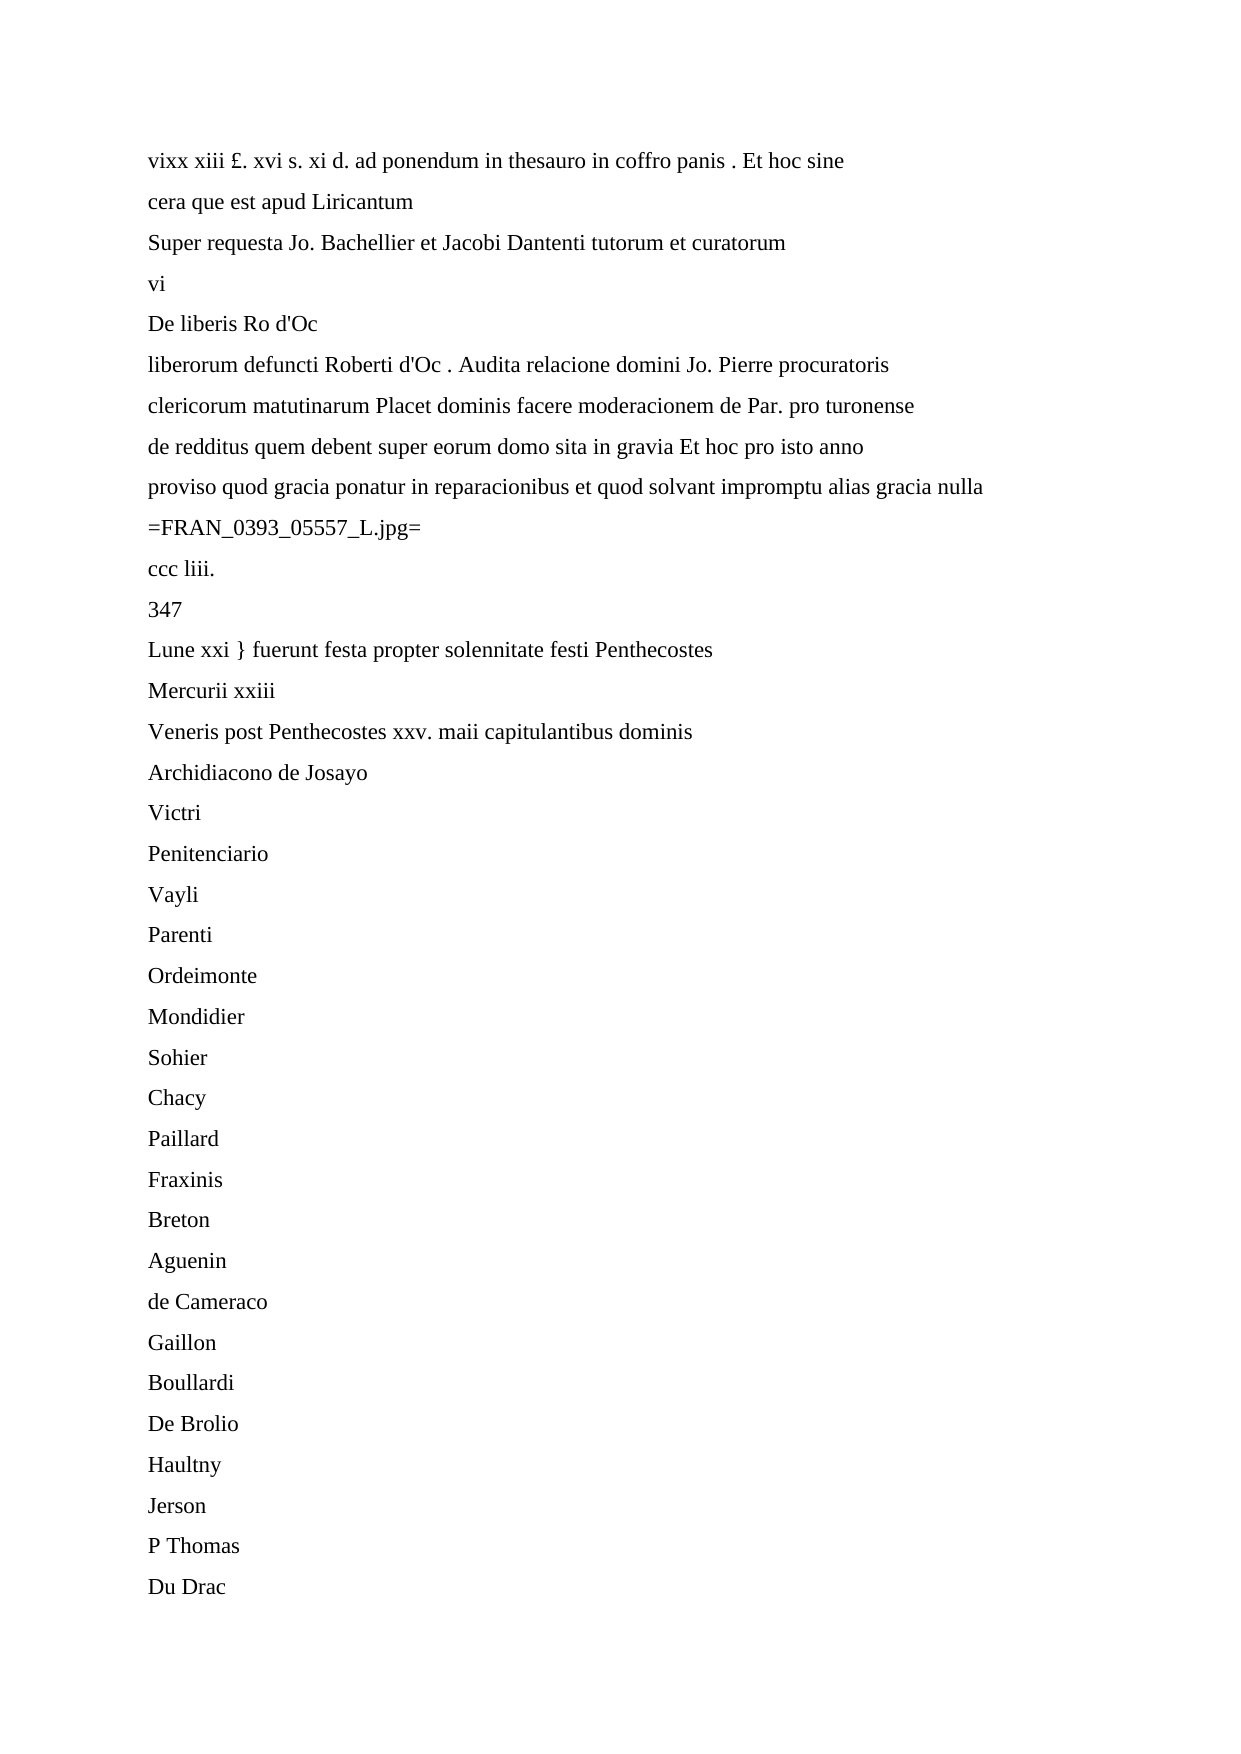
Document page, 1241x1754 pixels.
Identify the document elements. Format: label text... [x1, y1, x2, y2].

text clericorum matutinarum Placet dominis facere moderacionem de Par. pro turonense [148, 392, 1093, 418]
text Ordeimonte [148, 962, 1093, 988]
text Du Drac [148, 1573, 1093, 1599]
text Chacy [148, 1084, 1093, 1111]
text ccc liii. [148, 555, 1093, 581]
text Victri [148, 799, 1093, 826]
text Aguenin [148, 1247, 1093, 1274]
text Mondidier [148, 1003, 1093, 1029]
text Breton [148, 1207, 1093, 1233]
text Fraxinis [148, 1166, 1093, 1192]
text =FRAN_0393_05557_L.jpg= [148, 514, 1093, 541]
text De Brolio [148, 1410, 1093, 1437]
text Parenti [148, 921, 1093, 948]
text Sohier [148, 1044, 1093, 1070]
text Lune xxi } fuerunt festa propter solennitate festi Penthecostes [148, 636, 1093, 663]
text Jerson [148, 1492, 1093, 1518]
text 347 [148, 596, 1093, 622]
text de Cameraco [148, 1288, 1093, 1314]
text liberorum defuncti Roberti d'Oc . Audita relacione domini Jo. Pierre procuratoris [148, 351, 1093, 378]
text Gaillon [148, 1329, 1093, 1355]
text Mercurii xxiii [148, 677, 1093, 703]
text de redditus quem debent super eorum domo sita in gravia Et hoc pro isto anno [148, 433, 1093, 459]
text Archidiacono de Josayo [148, 758, 1093, 785]
text proviso quod gracia ponatur in reparacionibus et quod solvant impromptu alias gracia nulla [148, 473, 1093, 500]
text P Thomas [148, 1532, 1093, 1559]
text Veneris post Penthecostes xxv. maii capitulantibus dominis [148, 718, 1093, 744]
text Vayli [148, 881, 1093, 907]
text cera que est apud Liricantum [148, 188, 1093, 215]
text Penitenciario [148, 840, 1093, 866]
text Super requesta Jo. Bachellier et Jacobi Dantenti tutorum et curatorum [148, 229, 1093, 255]
text Paillard [148, 1125, 1093, 1151]
text Boullardi [148, 1369, 1093, 1396]
text vi [148, 270, 1093, 296]
text De liberis Ro d'Oc [148, 311, 1093, 337]
text Haultny [148, 1451, 1093, 1477]
text vixx xiii £. xvi s. xi d. ad ponendum in thesauro in coffro panis . Et hoc sine [148, 148, 1093, 174]
